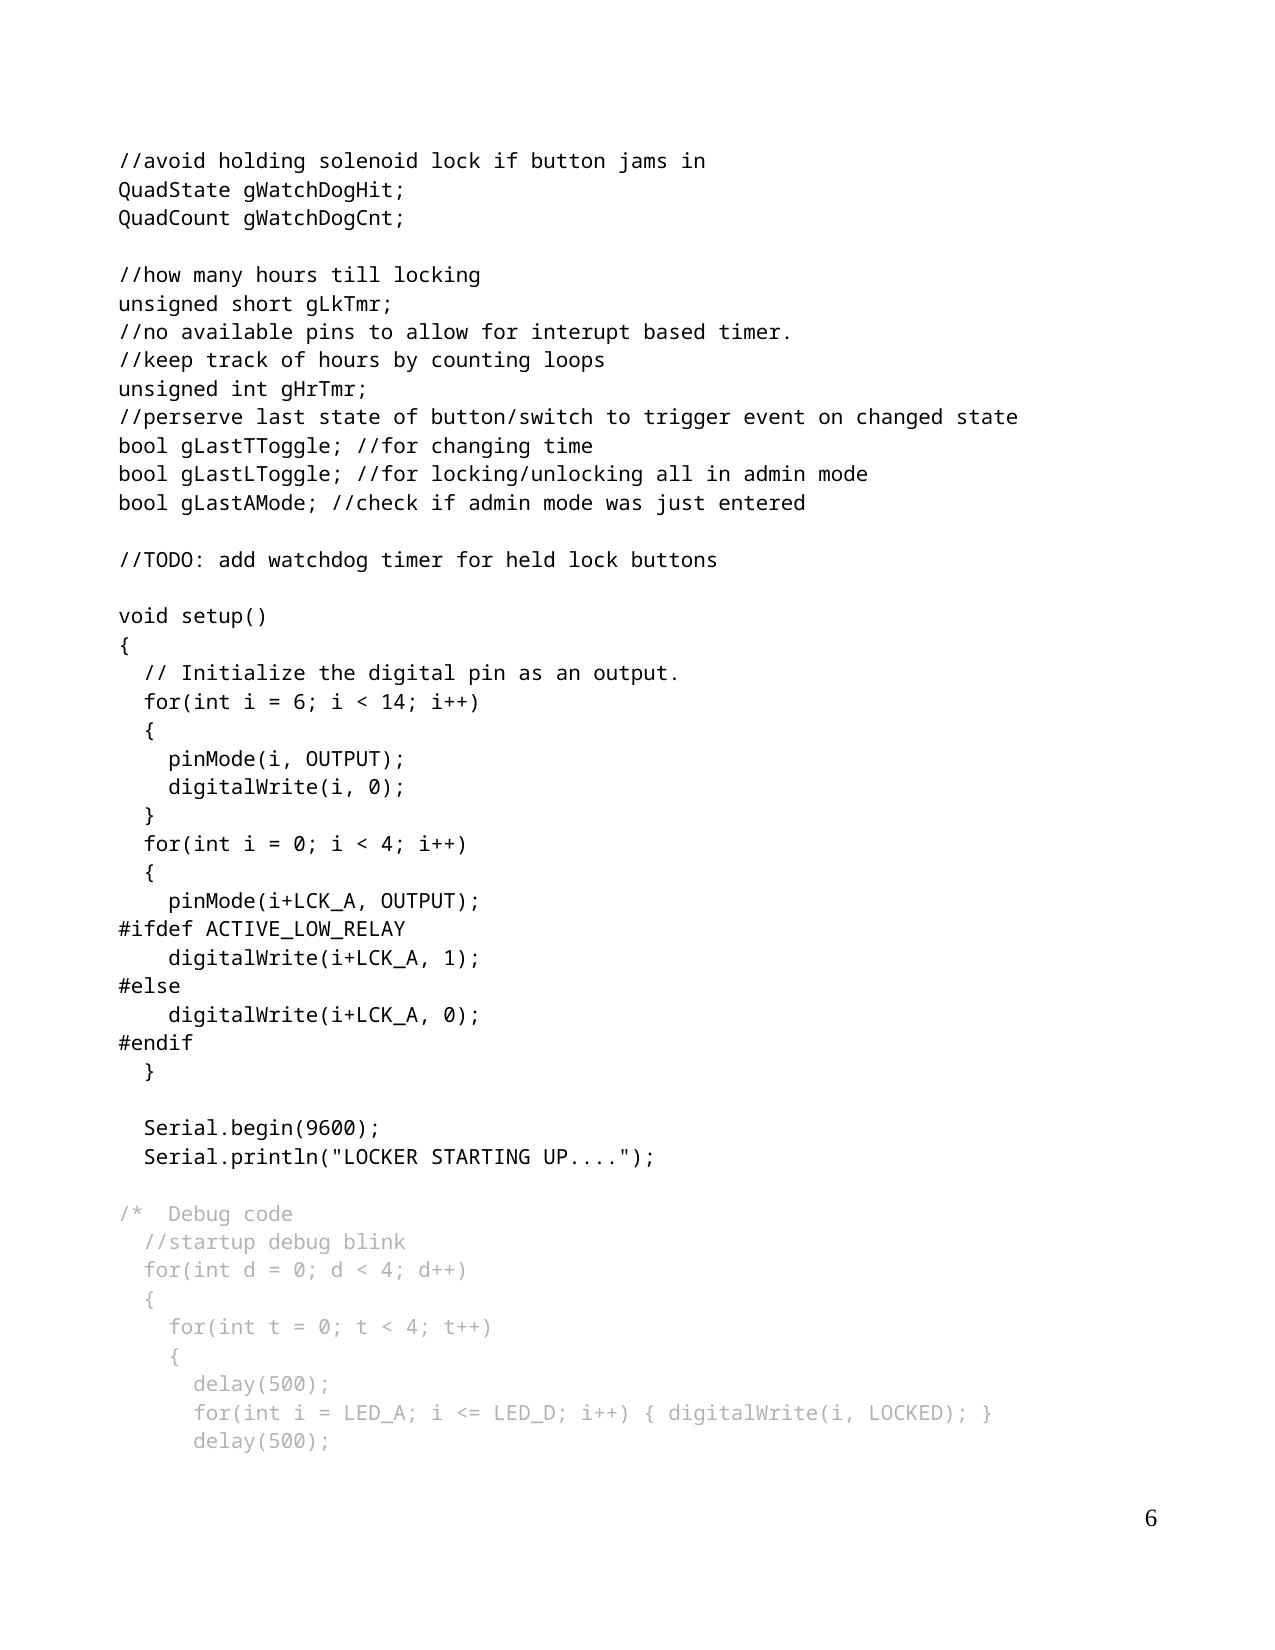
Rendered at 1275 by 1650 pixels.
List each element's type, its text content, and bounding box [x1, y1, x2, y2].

text for(int i = LED_A; i <= LED_D; i++) { digitalWrite(i, LOCKED); } [118, 1398, 1157, 1426]
text Serial.begin(9600); [118, 1113, 1157, 1142]
text pinMode(i+LCK_A, OUTPUT); [118, 886, 1157, 914]
text bool gLastLToggle; //for locking/unlocking all in admin mode [118, 459, 1157, 488]
text digitalWrite(i+LCK_A, 0); [118, 1000, 1157, 1028]
text } [118, 801, 1157, 829]
text //startup debug blink [118, 1227, 1157, 1256]
text for(int i = 6; i < 14; i++) [118, 687, 1157, 715]
text unsigned int gHrTmr; [118, 374, 1157, 402]
text #ifdef ACTIVE_LOW_RELAY [118, 914, 1157, 943]
text for(int i = 0; i < 4; i++) [118, 829, 1157, 857]
text delay(500); [118, 1369, 1157, 1398]
text } [118, 1057, 1157, 1085]
text digitalWrite(i+LCK_A, 1); [118, 943, 1157, 971]
text //no available pins to allow for interupt based timer. [118, 317, 1157, 346]
text { [118, 715, 1157, 744]
text // Initialize the digital pin as an output. [118, 658, 1157, 687]
text //how many hours till locking [118, 260, 1157, 289]
text { [118, 1284, 1157, 1312]
text /* Debug code [118, 1199, 1157, 1227]
text bool gLastAMode; //check if admin mode was just entered [118, 488, 1157, 516]
text bool gLastTToggle; //for changing time [118, 431, 1157, 459]
text for(int d = 0; d < 4; d++) [118, 1256, 1157, 1284]
text { [118, 630, 1157, 658]
text //avoid holding solenoid lock if button jams in [118, 147, 1157, 175]
text unsigned short gLkTmr; [118, 289, 1157, 317]
text QuadCount gWatchDogCnt; [118, 203, 1157, 232]
text void setup() [118, 602, 1157, 630]
text Serial.println("LOCKER STARTING UP...."); [118, 1142, 1157, 1170]
text { [118, 857, 1157, 886]
text { [118, 1341, 1157, 1369]
text pinMode(i, OUTPUT); [118, 744, 1157, 772]
text QuadState gWatchDogHit; [118, 175, 1157, 203]
text //perserve last state of button/switch to trigger event on changed state [118, 402, 1157, 431]
text //TODO: add watchdog timer for held lock buttons [118, 545, 1157, 573]
text digitalWrite(i, 0); [118, 772, 1157, 801]
text #endif [118, 1028, 1157, 1057]
text delay(500); [118, 1426, 1157, 1455]
text //keep track of hours by counting loops [118, 346, 1157, 374]
text for(int t = 0; t < 4; t++) [118, 1312, 1157, 1341]
text #else [118, 971, 1157, 1000]
